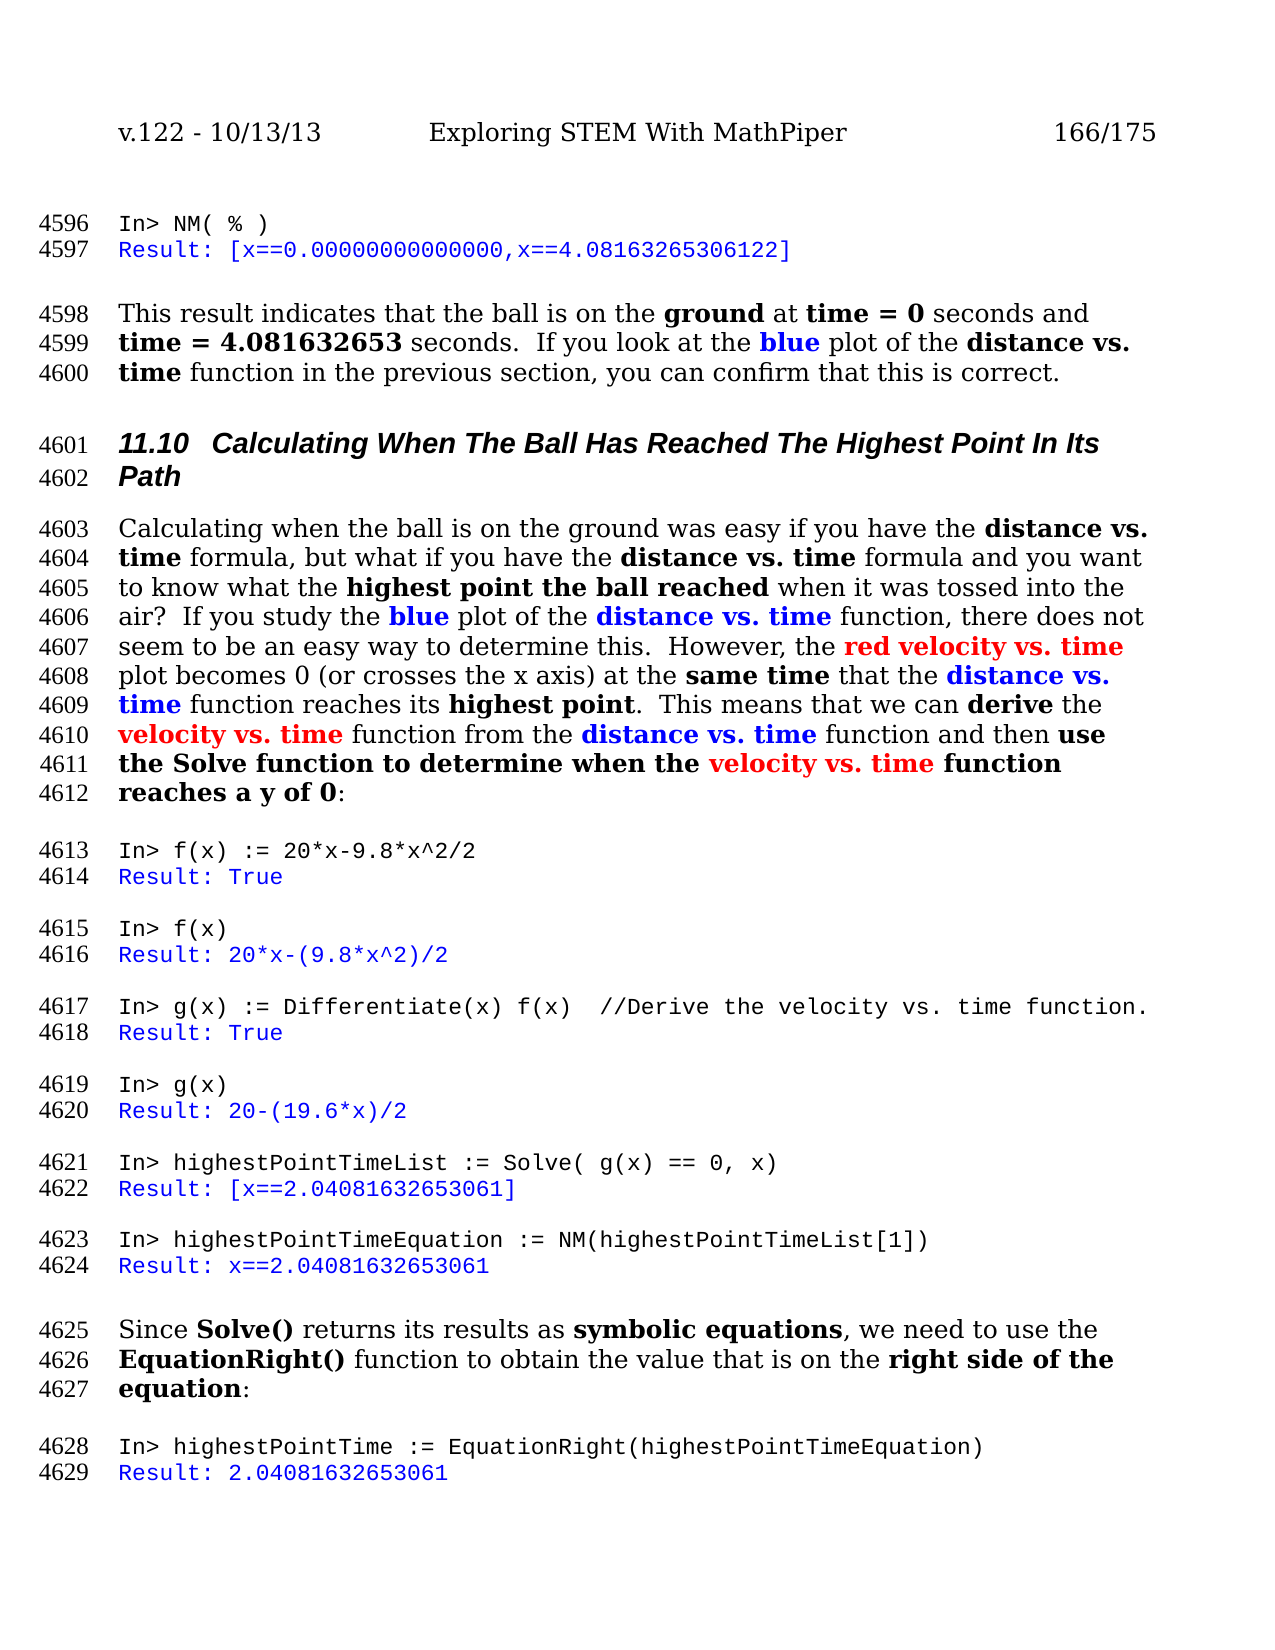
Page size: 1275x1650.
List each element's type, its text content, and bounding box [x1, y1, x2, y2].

subtitle Calculating When The Ball Has Reached The Highest Point In Its Path [118, 426, 1157, 493]
text In> g(x) [118, 1073, 1157, 1099]
text Since Solve() returns its results as symbolic equations, we need to use the EquationRight() function to obtain the value that is on the right side of the equation: [118, 1316, 1157, 1404]
text Result: 20-(19.6*x)/2 [118, 1099, 1157, 1125]
text Result: [x==2.04081632653061] [118, 1177, 1157, 1203]
text In> g(x) := Differentiate(x) f(x) //Derive the velocity vs. time function. [118, 995, 1157, 1021]
text Result: 20*x-(9.8*x^2)/2 [118, 943, 1157, 969]
text Result: True [118, 866, 1157, 892]
text In> highestPointTime := EquationRight(highestPointTimeEquation) [118, 1436, 1157, 1462]
text Result: [x==0.00000000000000,x==4.08163265306122] [118, 238, 1157, 264]
text In> highestPointTimeEquation := NM(highestPointTimeList[1]) [118, 1229, 1157, 1255]
text Calculating when the ball is on the ground was easy if you have the distance vs. time formula, but what if you have the distance vs. time formula and you want to know what the highest point the ball reached when it was tossed into the air? If you study the blue plot of the distance vs. time function, there does not seem to be an easy way to determine this. However, the red velocity vs. time plot becomes 0 (or crosses the x axis) at the same time that the distance vs. time function reaches its highest point. This means that we can derive the velocity vs. time function from the distance vs. time function and then use the Solve function to determine when the velocity vs. time function reaches a y of 0: [118, 514, 1157, 808]
text In> NM( % ) [118, 212, 1157, 238]
text In> f(x) [118, 917, 1157, 943]
text Result: x==2.04081632653061 [118, 1255, 1157, 1281]
text This result indicates that the ball is on the ground at time = 0 seconds and time = 4.081632653 seconds. If you look at the blue plot of the distance vs. time function in the previous section, you can confirm that this is correct. [118, 299, 1157, 387]
text In> f(x) := 20*x-9.8*x^2/2 [118, 840, 1157, 866]
text Result: 2.04081632653061 [118, 1462, 1157, 1487]
text In> highestPointTimeList := Solve( g(x) == 0, x) [118, 1151, 1157, 1177]
text Result: True [118, 1021, 1157, 1047]
